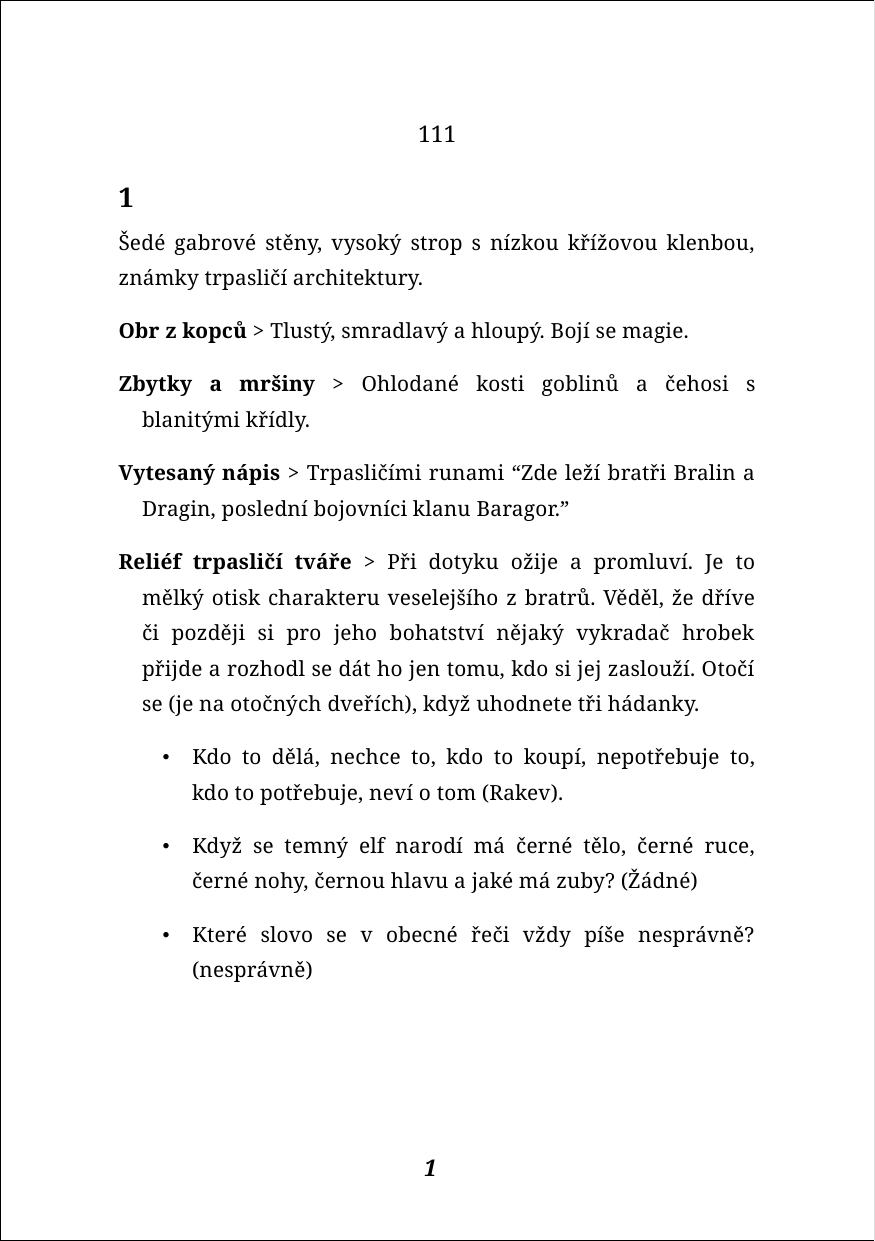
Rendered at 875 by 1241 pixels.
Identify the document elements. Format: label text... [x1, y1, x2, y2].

text Reliéf trpasličí tváře > Při dotyku ožije a promluví. Je to mělký otisk charakteru veselejšího z bratrů. Věděl, že dříve či později si pro jeho bohatství nějaký vykradač hrobek přijde a rozhodl se dát ho jen tomu, kdo si jej zaslouží. Otočí se (je na otočných dveřích), když uhodnete tři hádanky. [118, 547, 756, 718]
text Zbytky a mršiny > Ohlodané kosti goblinů a čehosi s blanitými křídly. [118, 369, 756, 433]
list Kdo to dělá, nechce to, kdo to koupí, nepotřebuje to, kdo to potřebuje, neví o tom (Rakev). [162, 742, 756, 806]
list Které slovo se v obecné řeči vždy píše nesprávně? (nesprávně) [162, 920, 756, 984]
text Vytesaný nápis > Trpasličími runami “Zde leží bratři Bralin a Dragin, poslední bojovníci klanu Baragor.” [118, 458, 756, 522]
subtitle 1 [118, 179, 756, 216]
list Když se temný elf narodí má černé tělo, černé ruce, černé nohy, černou hlavu a jaké má zuby? (Žádné) [162, 831, 756, 895]
text Šedé gabrové stěny, vysoký strop s nízkou křížovou klenbou, známky trpasličí architektury. [118, 228, 756, 292]
text Obr z kopců > Tlustý, smradlavý a hloupý. Bojí se magie. [118, 316, 756, 345]
